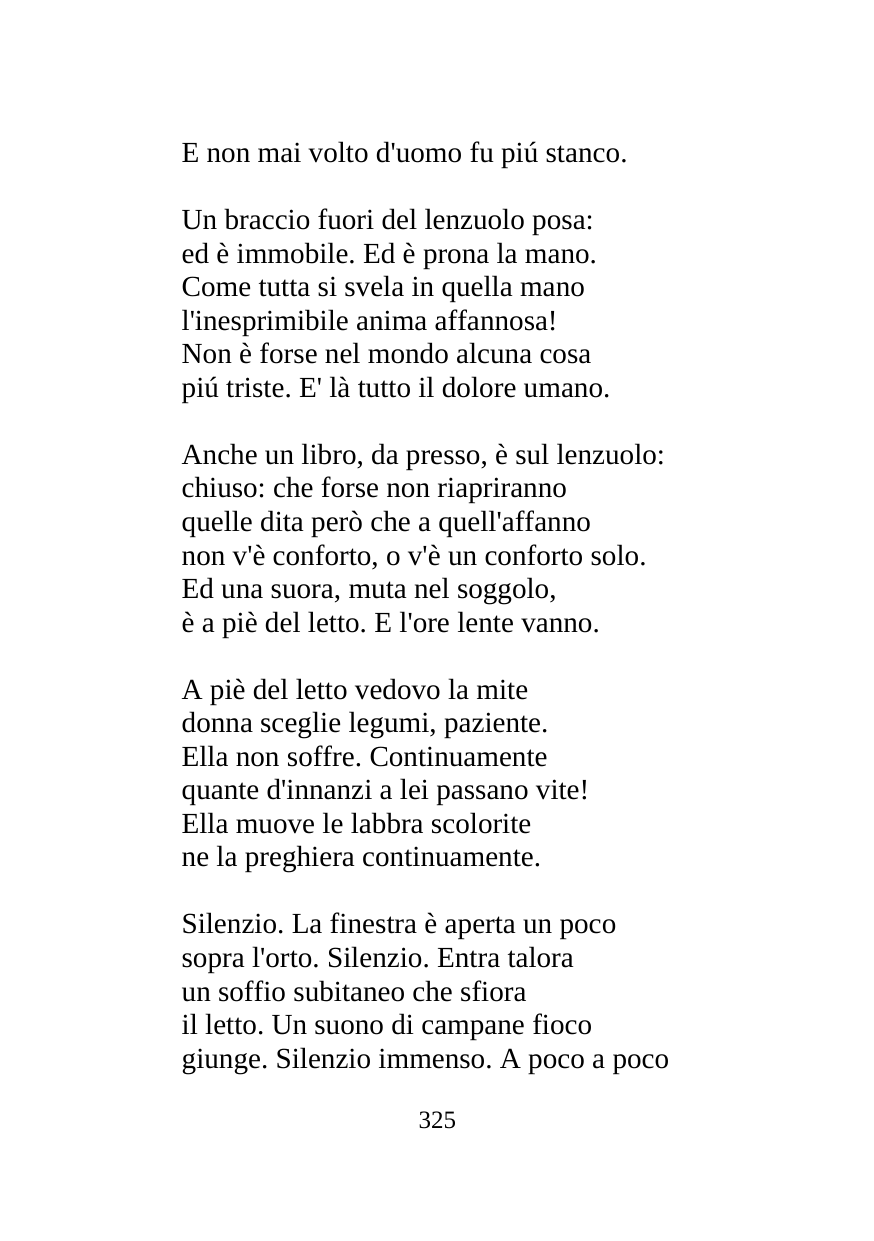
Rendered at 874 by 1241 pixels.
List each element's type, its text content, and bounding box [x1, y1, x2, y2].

text sopra l'orto. Silenzio. Entra talora [181, 940, 693, 974]
text un soffio subitaneo che sfiora [181, 974, 693, 1007]
text Ella muove le labbra scolorite [181, 806, 693, 839]
text Ed una suora, muta nel soggolo, [181, 571, 693, 605]
text Un braccio fuori del lenzuolo posa: [181, 202, 693, 236]
text non v'è conforto, o v'è un conforto solo. [181, 538, 693, 571]
text Silenzio. La finestra è aperta un poco [181, 907, 693, 940]
text E non mai volto d'uomo fu piú stanco. [181, 135, 693, 169]
text ed è immobile. Ed è prona la mano. [181, 236, 693, 269]
text Come tutta si svela in quella mano [181, 269, 693, 303]
text è a piè del letto. E l'ore lente vanno. [181, 605, 693, 638]
text quante d'innanzi a lei passano vite! [181, 772, 693, 806]
text quelle dita però che a quell'affanno [181, 504, 693, 538]
text Ella non soffre. Continuamente [181, 739, 693, 772]
text giunge. Silenzio immenso. A poco a poco [181, 1041, 693, 1074]
text Non è forse nel mondo alcuna cosa [181, 336, 693, 370]
text A piè del letto vedovo la mite [181, 672, 693, 705]
text il letto. Un suono di campane fioco [181, 1007, 693, 1041]
text donna sceglie legumi, paziente. [181, 705, 693, 739]
text piú triste. E' là tutto il dolore umano. [181, 370, 693, 403]
text Anche un libro, da presso, è sul lenzuolo: [181, 437, 693, 471]
text l'inesprimibile anima affannosa! [181, 303, 693, 336]
text ne la preghiera continuamente. [181, 839, 693, 873]
text chiuso: che forse non riapriranno [181, 471, 693, 504]
